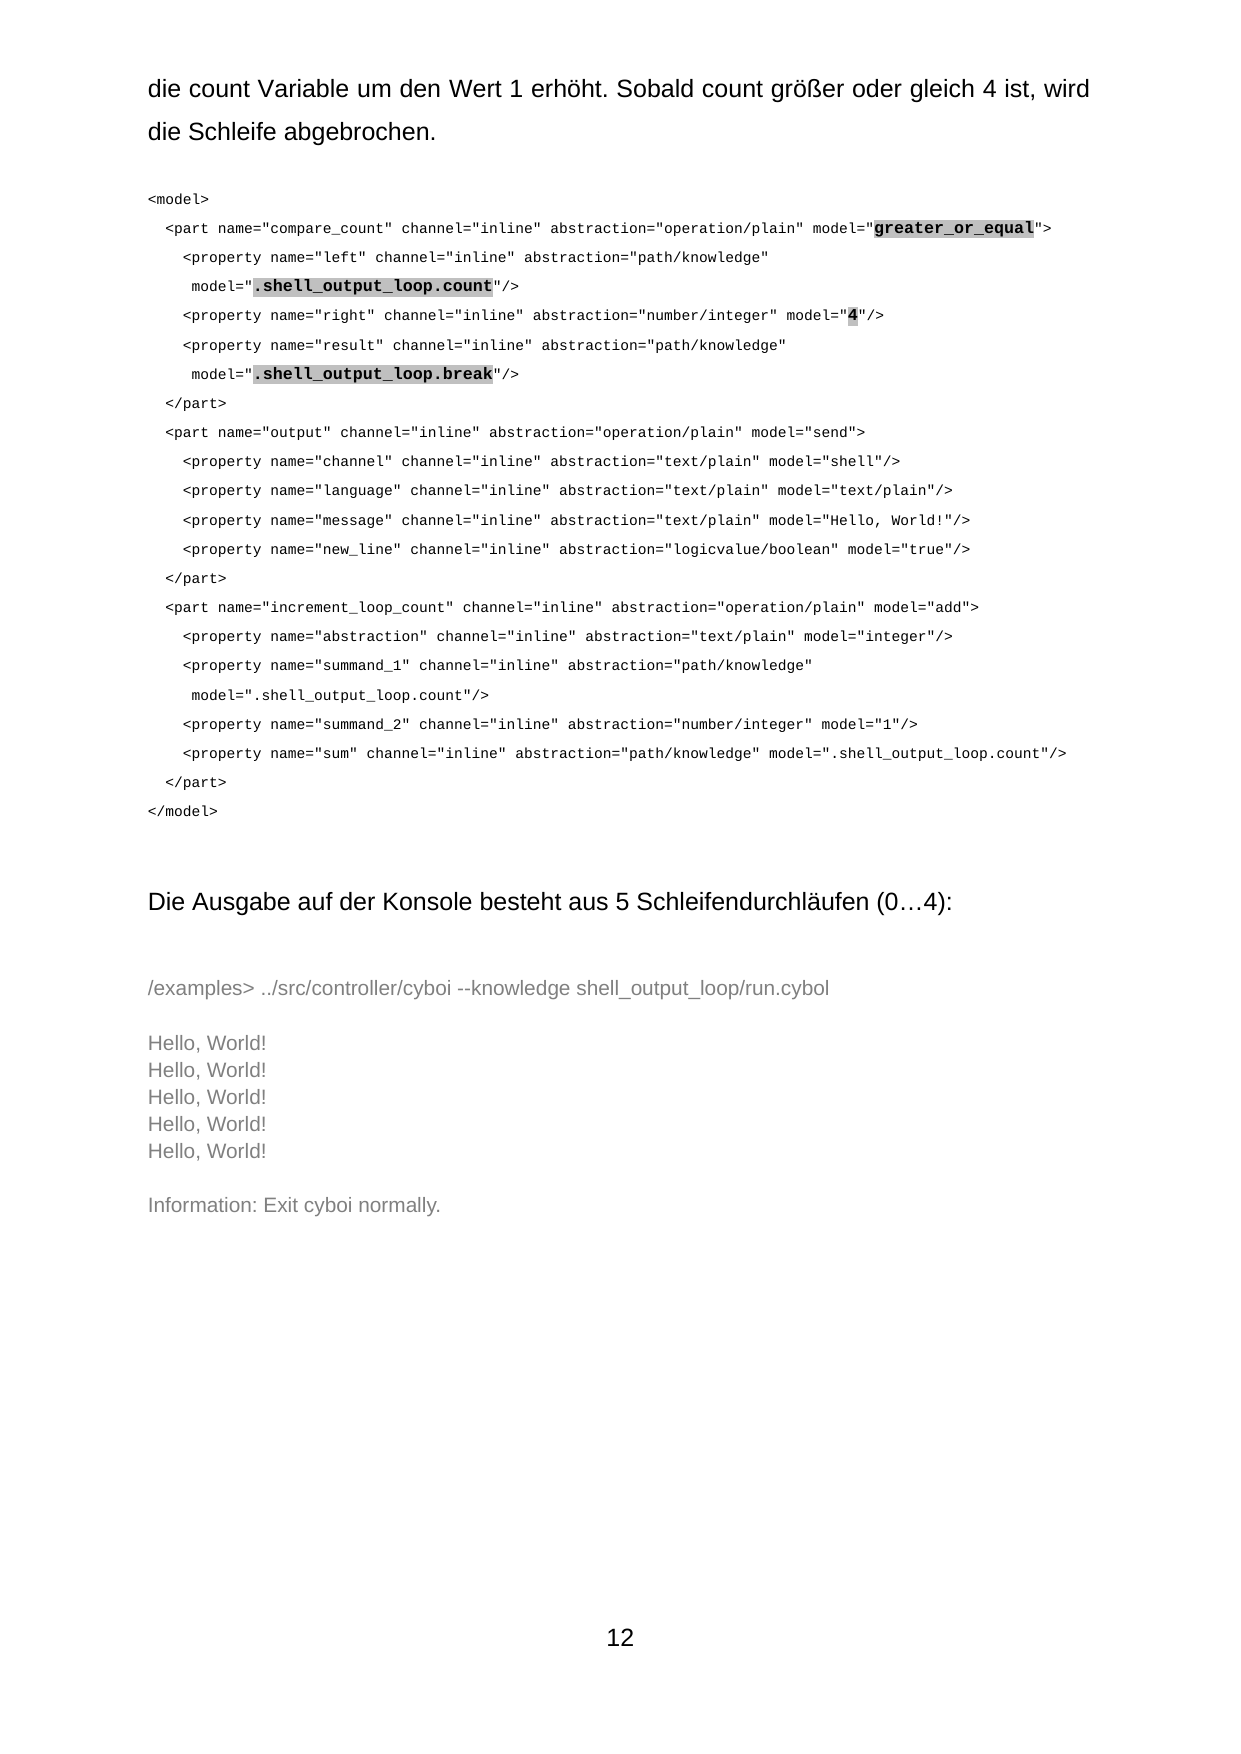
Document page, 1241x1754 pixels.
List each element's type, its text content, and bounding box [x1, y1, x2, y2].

text </model> [148, 793, 1093, 822]
text <part name="output" channel="inline" abstraction="operation/plain" model="send"> [148, 414, 1093, 443]
text <property name="language" channel="inline" abstraction="text/plain" model="text/plain"/> [148, 472, 1093, 502]
text model=".shell_output_loop.break"/> [148, 356, 1093, 385]
text <property name="message" channel="inline" abstraction="text/plain" model="Hello, World!"/> [148, 502, 1093, 531]
text die count Variable um den Wert 1 erhöht. Sobald count größer oder gleich 4 ist, wird die Schleife abgebrochen. [148, 74, 1093, 146]
text Hello, World! [148, 1137, 1093, 1164]
text <part name="compare_count" channel="inline" abstraction="operation/plain" model="greater_or_equal"> [148, 210, 1093, 239]
text <property name="result" channel="inline" abstraction="path/knowledge" [148, 327, 1093, 356]
text <property name="abstraction" channel="inline" abstraction="text/plain" model="integer"/> [148, 618, 1093, 647]
text </part> [148, 560, 1093, 589]
text <property name="channel" channel="inline" abstraction="text/plain" model="shell"/> [148, 443, 1093, 472]
text Hello, World! [148, 1028, 1093, 1055]
text </part> [148, 385, 1093, 414]
text <property name="left" channel="inline" abstraction="path/knowledge" [148, 239, 1093, 268]
text <property name="new_line" channel="inline" abstraction="logicvalue/boolean" model="true"/> [148, 531, 1093, 560]
text Hello, World! [148, 1109, 1093, 1137]
text <part name="increment_loop_count" channel="inline" abstraction="operation/plain" model="add"> [148, 589, 1093, 618]
text </part> [148, 764, 1093, 793]
text Hello, World! [148, 1082, 1093, 1109]
text <property name="sum" channel="inline" abstraction="path/knowledge" model=".shell_output_loop.count"/> [148, 735, 1093, 764]
text model=".shell_output_loop.count"/> [148, 268, 1093, 297]
text /examples> ../src/controller/cyboi --knowledge shell_output_loop/run.cybol [148, 974, 1093, 1001]
text <property name="summand_2" channel="inline" abstraction="number/integer" model="1"/> [148, 706, 1093, 735]
text Information: Exit cyboi normally. [148, 1191, 1093, 1218]
text <model> [148, 181, 1093, 210]
text <property name="right" channel="inline" abstraction="number/integer" model="4"/> [148, 297, 1093, 327]
text Die Ausgabe auf der Konsole besteht aus 5 Schleifendurchläufen (0…4): [148, 886, 1093, 915]
text model=".shell_output_loop.count"/> [148, 677, 1093, 706]
text <property name="summand_1" channel="inline" abstraction="path/knowledge" [148, 647, 1093, 677]
text Hello, World! [148, 1055, 1093, 1082]
